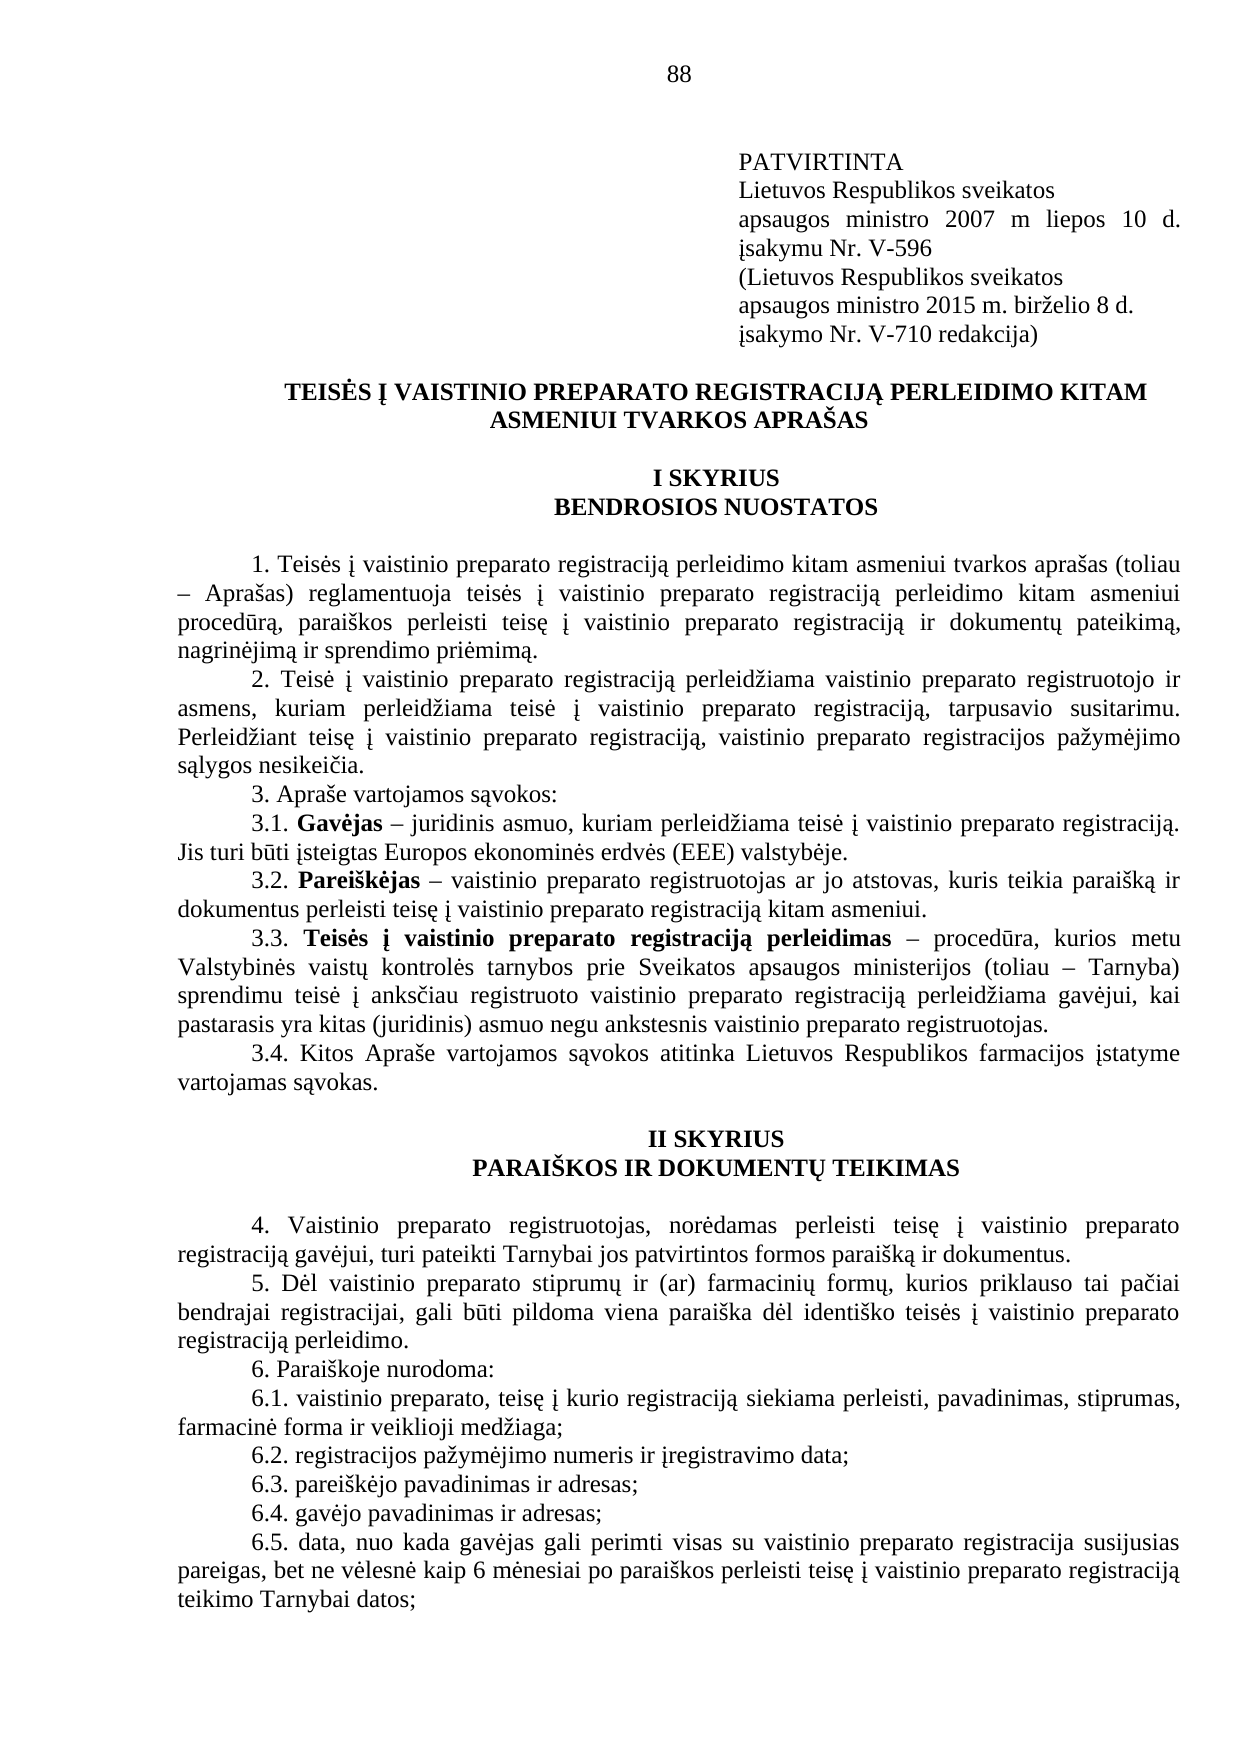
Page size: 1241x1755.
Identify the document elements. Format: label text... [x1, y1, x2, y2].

text II SKYRIUS [177, 1124, 1181, 1153]
text apsaugos ministro 2007 m liepos 10 d. įsakymu Nr. V-596 [738, 204, 1181, 262]
text I SKYRIUS [177, 463, 1181, 492]
text TEISĖS Į VAISTINIO PREPARATO REGISTRACIJĄ PERLEIDIMO KITAM ASMENIUI TVARKOS APRAŠAS [177, 377, 1181, 434]
text 3.1. Gavėjas – juridinis asmuo, kuriam perleidžiama teisė į vaistinio preparato registraciją. Jis turi būti įsteigtas Europos ekonominės erdvės (EEE) valstybėje. [177, 808, 1181, 866]
text PATVIRTINTA [738, 147, 1181, 176]
text 6.3. pareiškėjo pavadinimas ir adresas; [177, 1469, 1181, 1498]
text 3. Apraše vartojamos sąvokos: [177, 779, 1181, 808]
text 3.4. Kitos Apraše vartojamos sąvokos atitinka Lietuvos Respublikos farmacijos įstatyme vartojamas sąvokas. [177, 1038, 1181, 1096]
text 6.1. vaistinio preparato, teisę į kurio registraciją siekiama perleisti, pavadinimas, stiprumas, farmacinė forma ir veiklioji medžiaga; [177, 1383, 1181, 1441]
text 6. Paraiškoje nurodoma: [177, 1354, 1181, 1383]
text 6.4. gavėjo pavadinimas ir adresas; [177, 1498, 1181, 1527]
text 6.5. data, nuo kada gavėjas gali perimti visas su vaistinio preparato registracija susijusias pareigas, bet ne vėlesnė kaip 6 mėnesiai po paraiškos perleisti teisę į vaistinio preparato registraciją teikimo Tarnybai datos; [177, 1527, 1181, 1613]
text Lietuvos Respublikos sveikatos [738, 176, 1181, 204]
text 6.2. registracijos pažymėjimo numeris ir įregistravimo data; [177, 1441, 1181, 1469]
text 3.2. Pareiškėjas – vaistinio preparato registruotojas ar jo atstovas, kuris teikia paraišką ir dokumentus perleisti teisę į vaistinio preparato registraciją kitam asmeniui. [177, 866, 1181, 923]
text 2. Teisė į vaistinio preparato registraciją perleidžiama vaistinio preparato registruotojo ir asmens, kuriam perleidžiama teisė į vaistinio preparato registraciją, tarpusavio susitarimu. Perleidžiant teisę į vaistinio preparato registraciją, vaistinio preparato registracijos pažymėjimo sąlygos nesikeičia. [177, 664, 1181, 779]
text 5. Dėl vaistinio preparato stiprumų ir (ar) farmacinių formų, kurios priklauso tai pačiai bendrajai registracijai, gali būti pildoma viena paraiška dėl identiško teisės į vaistinio preparato registraciją perleidimo. [177, 1268, 1181, 1354]
text (Lietuvos Respublikos sveikatos [738, 262, 1181, 291]
text 1. Teisės į vaistinio preparato registraciją perleidimo kitam asmeniui tvarkos aprašas (toliau – Aprašas) reglamentuoja teisės į vaistinio preparato registraciją perleidimo kitam asmeniui procedūrą, paraiškos perleisti teisę į vaistinio preparato registraciją ir dokumentų pateikimą, nagrinėjimą ir sprendimo priėmimą. [177, 549, 1181, 664]
text apsaugos ministro 2015 m. birželio 8 d. įsakymo Nr. V-710 redakcija) [738, 291, 1181, 348]
text PARAIŠKOS IR DOKUMENTŲ TEIKIMAS [177, 1153, 1181, 1182]
text BENDROSIOS NUOSTATOS [177, 492, 1181, 521]
text 3.3. Teisės į vaistinio preparato registraciją perleidimas – procedūra, kurios metu Valstybinės vaistų kontrolės tarnybos prie Sveikatos apsaugos ministerijos (toliau – Tarnyba) sprendimu teisė į anksčiau registruoto vaistinio preparato registraciją perleidžiama gavėjui, kai pastarasis yra kitas (juridinis) asmuo negu ankstesnis vaistinio preparato registruotojas. [177, 923, 1181, 1038]
text 4. Vaistinio preparato registruotojas, norėdamas perleisti teisę į vaistinio preparato registraciją gavėjui, turi pateikti Tarnybai jos patvirtintos formos paraišką ir dokumentus. [177, 1211, 1181, 1268]
